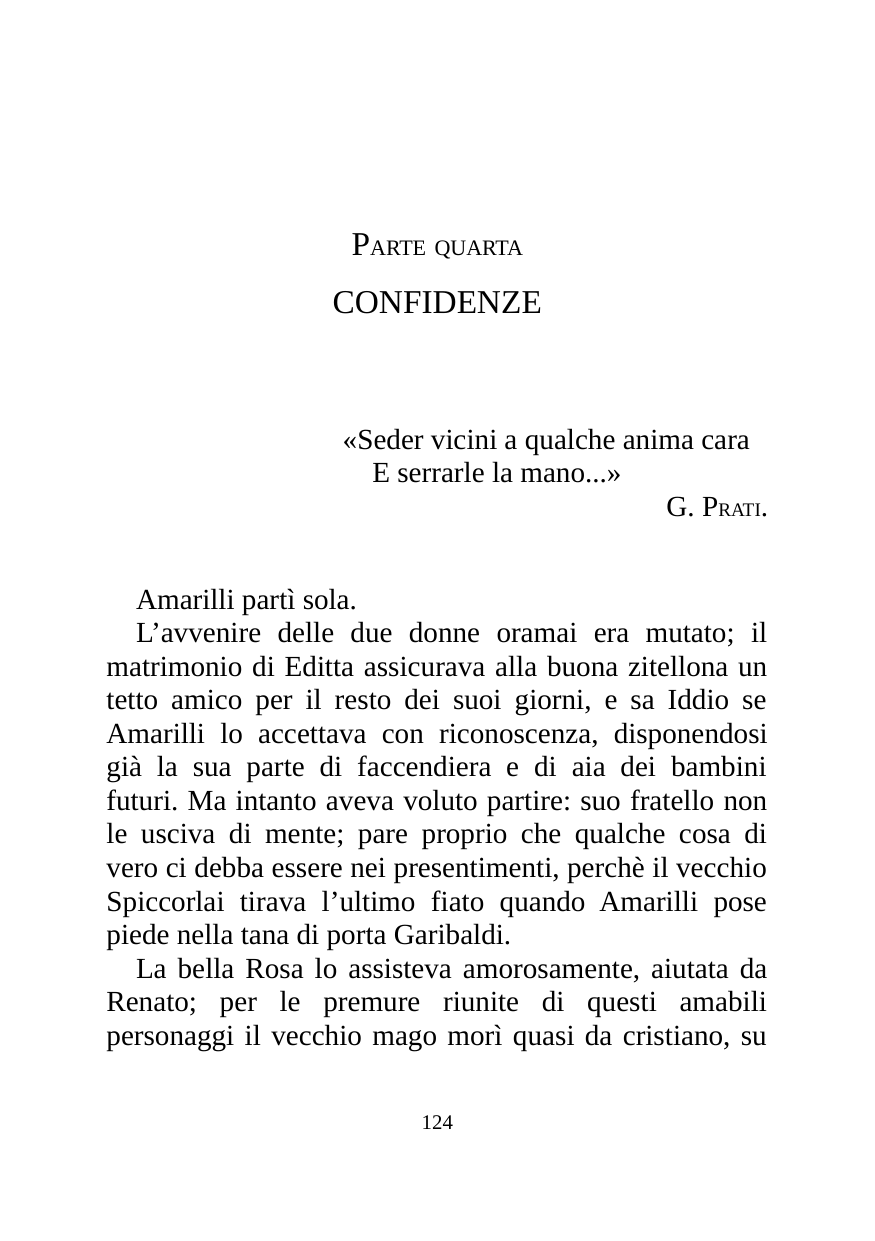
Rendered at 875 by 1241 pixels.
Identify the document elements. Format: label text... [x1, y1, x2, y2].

text Amarilli partì sola. [106, 582, 768, 615]
text «Seder vicini a qualche anima cara E serrarle la mano...» [342, 422, 768, 489]
text G. Prati. [373, 489, 768, 523]
text L’avvenire delle due donne oramai era mutato; il matrimonio di Editta assicurava alla buona zitellona un tetto amico per il resto dei suoi giorni, e sa Iddio se Amarilli lo accettava con riconoscenza, disponendosi già la sua parte di faccendiera e di aia dei bambini futuri. Ma intanto aveva voluto partire: suo fratello non le usciva di mente; pare proprio che qualche cosa di vero ci debba essere nei presentimenti, perchè il vecchio Spiccorlai tirava l’ultimo fiato quando Amarilli pose piede nella tana di porta Garibaldi. [106, 615, 768, 951]
subtitle Parte quarta CONFIDENZE [106, 224, 768, 320]
text La bella Rosa lo assisteva amorosamente, aiutata da Renato; per le premure riunite di questi amabili personaggi il vecchio mago morì quasi da cristiano, su [106, 951, 768, 1051]
